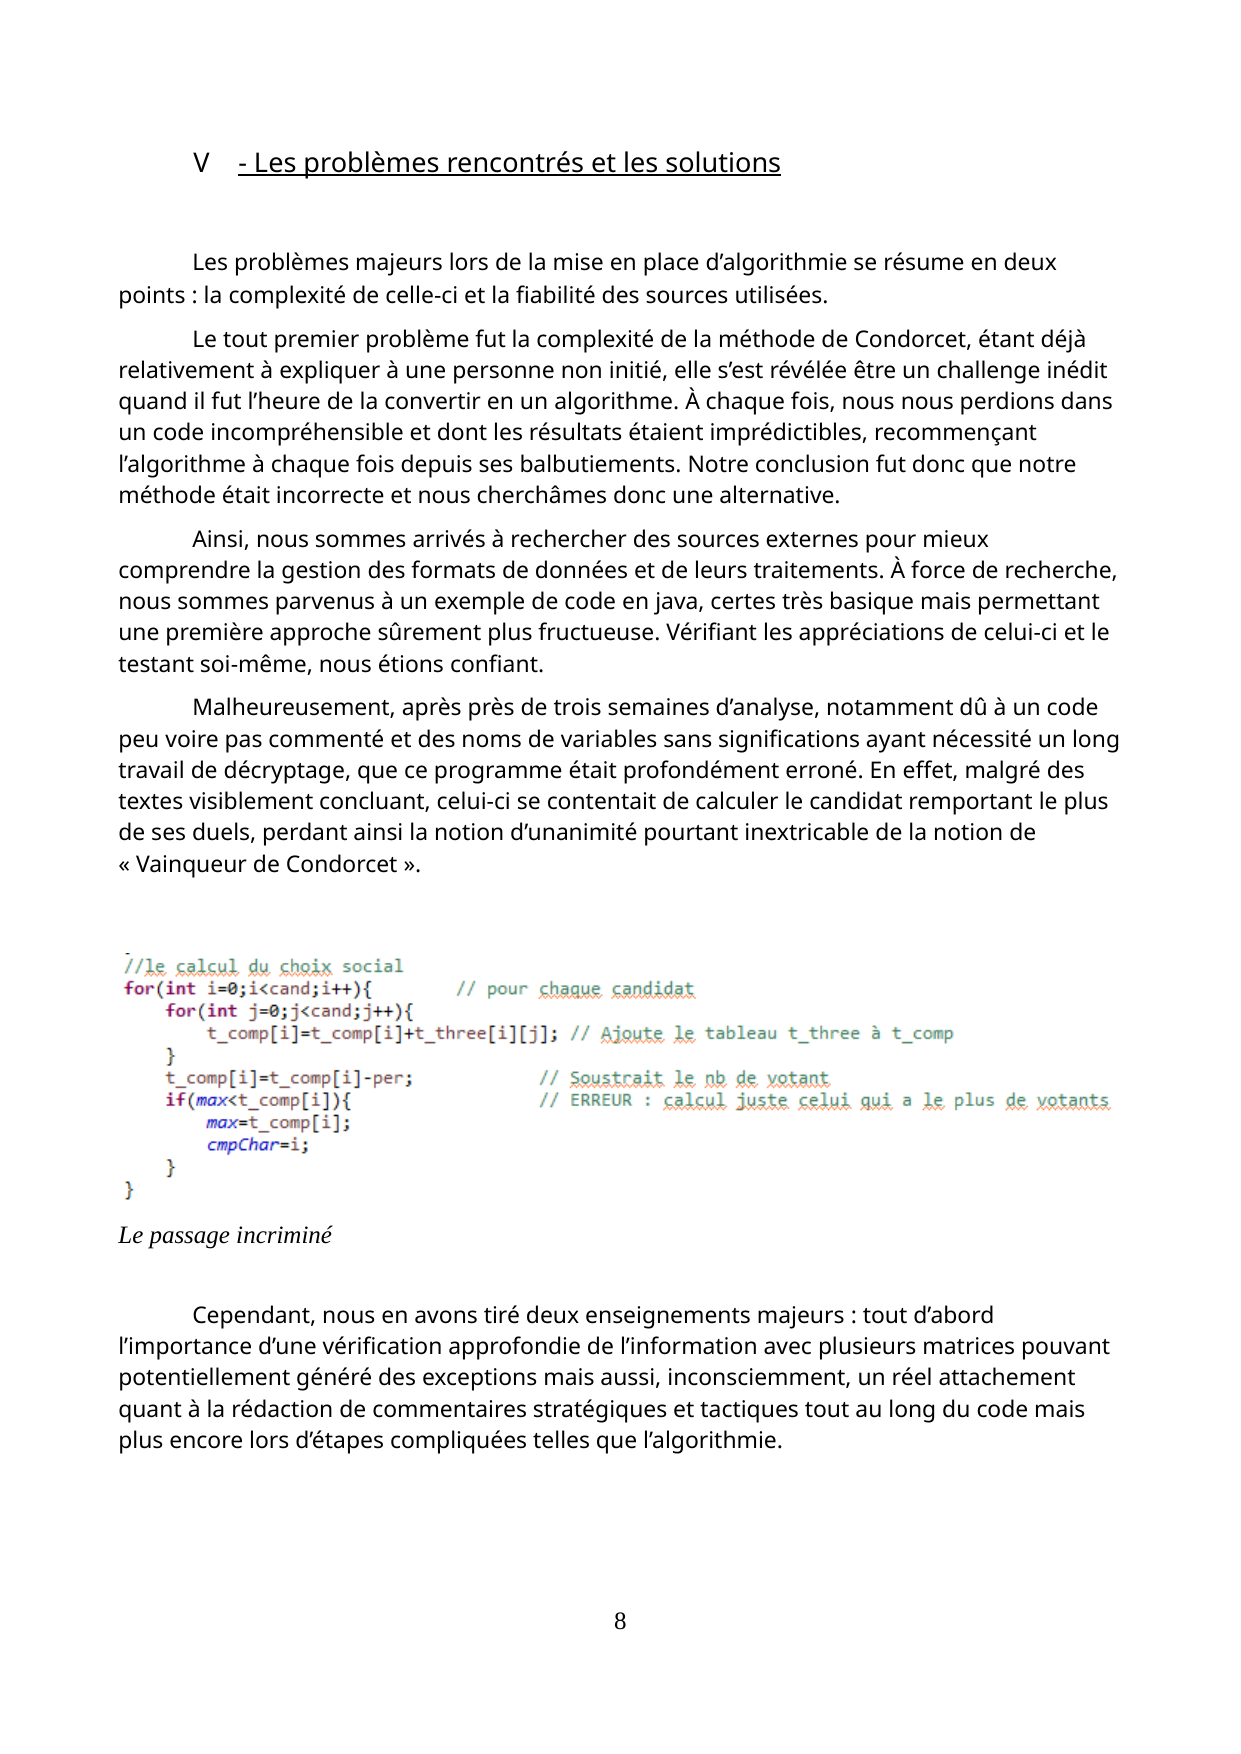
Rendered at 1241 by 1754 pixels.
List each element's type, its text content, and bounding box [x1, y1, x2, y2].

subtitle - Les problèmes rencontrés et les solutions [193, 143, 1122, 180]
text Les problèmes majeurs lors de la mise en place d’algorithmie se résume en deux points : la complexité de celle-ci et la fiabilité des sources utilisées. [118, 242, 1122, 310]
picture [118, 953, 1123, 1216]
text Malheureusement, après près de trois semaines d’analyse, notamment dû à un code peu voire pas commenté et des noms de variables sans significations ayant nécessité un long travail de décryptage, que ce programme était profondément erroné. En effet, malgré des textes visiblement concluant, celui-ci se contentait de calculer le candidat remportant le plus de ses duels, perdant ainsi la notion d’unanimité pourtant inextricable de la notion de « Vainqueur de Condorcet ». [118, 691, 1122, 879]
text Cependant, nous en avons tiré deux enseignements majeurs : tout d’abord l’importance d’une vérification approfondie de l’information avec plusieurs matrices pouvant potentiellement généré des exceptions mais aussi, inconsciemment, un réel attachement quant à la rédaction de commentaires stratégiques et tactiques tout au long du code mais plus encore lors d’étapes compliquées telles que l’algorithmie. [118, 1299, 1122, 1455]
text Ainsi, nous sommes arrivés à rechercher des sources externes pour mieux comprendre la gestion des formats de données et de leurs traitements. À force de recherche, nous sommes parvenus à un exemple de code en java, certes très basique mais permettant une première approche sûrement plus fructueuse. Vérifiant les appréciations de celui-ci et le testant soi-même, nous étions confiant. [118, 522, 1122, 679]
text Le tout premier problème fut la complexité de la méthode de Condorcet, étant déjà relativement à expliquer à une personne non initié, elle s’est révélée être un challenge inédit quand il fut l’heure de la convertir en un algorithme. À chaque fois, nous nous perdions dans un code incompréhensible et dont les résultats étaient imprédictibles, recommençant l’algorithme à chaque fois depuis ses balbutiements. Notre conclusion fut donc que notre méthode était incorrecte et nous cherchâmes donc une alternative. [118, 322, 1122, 510]
text Le passage incriminé [118, 1216, 1122, 1249]
